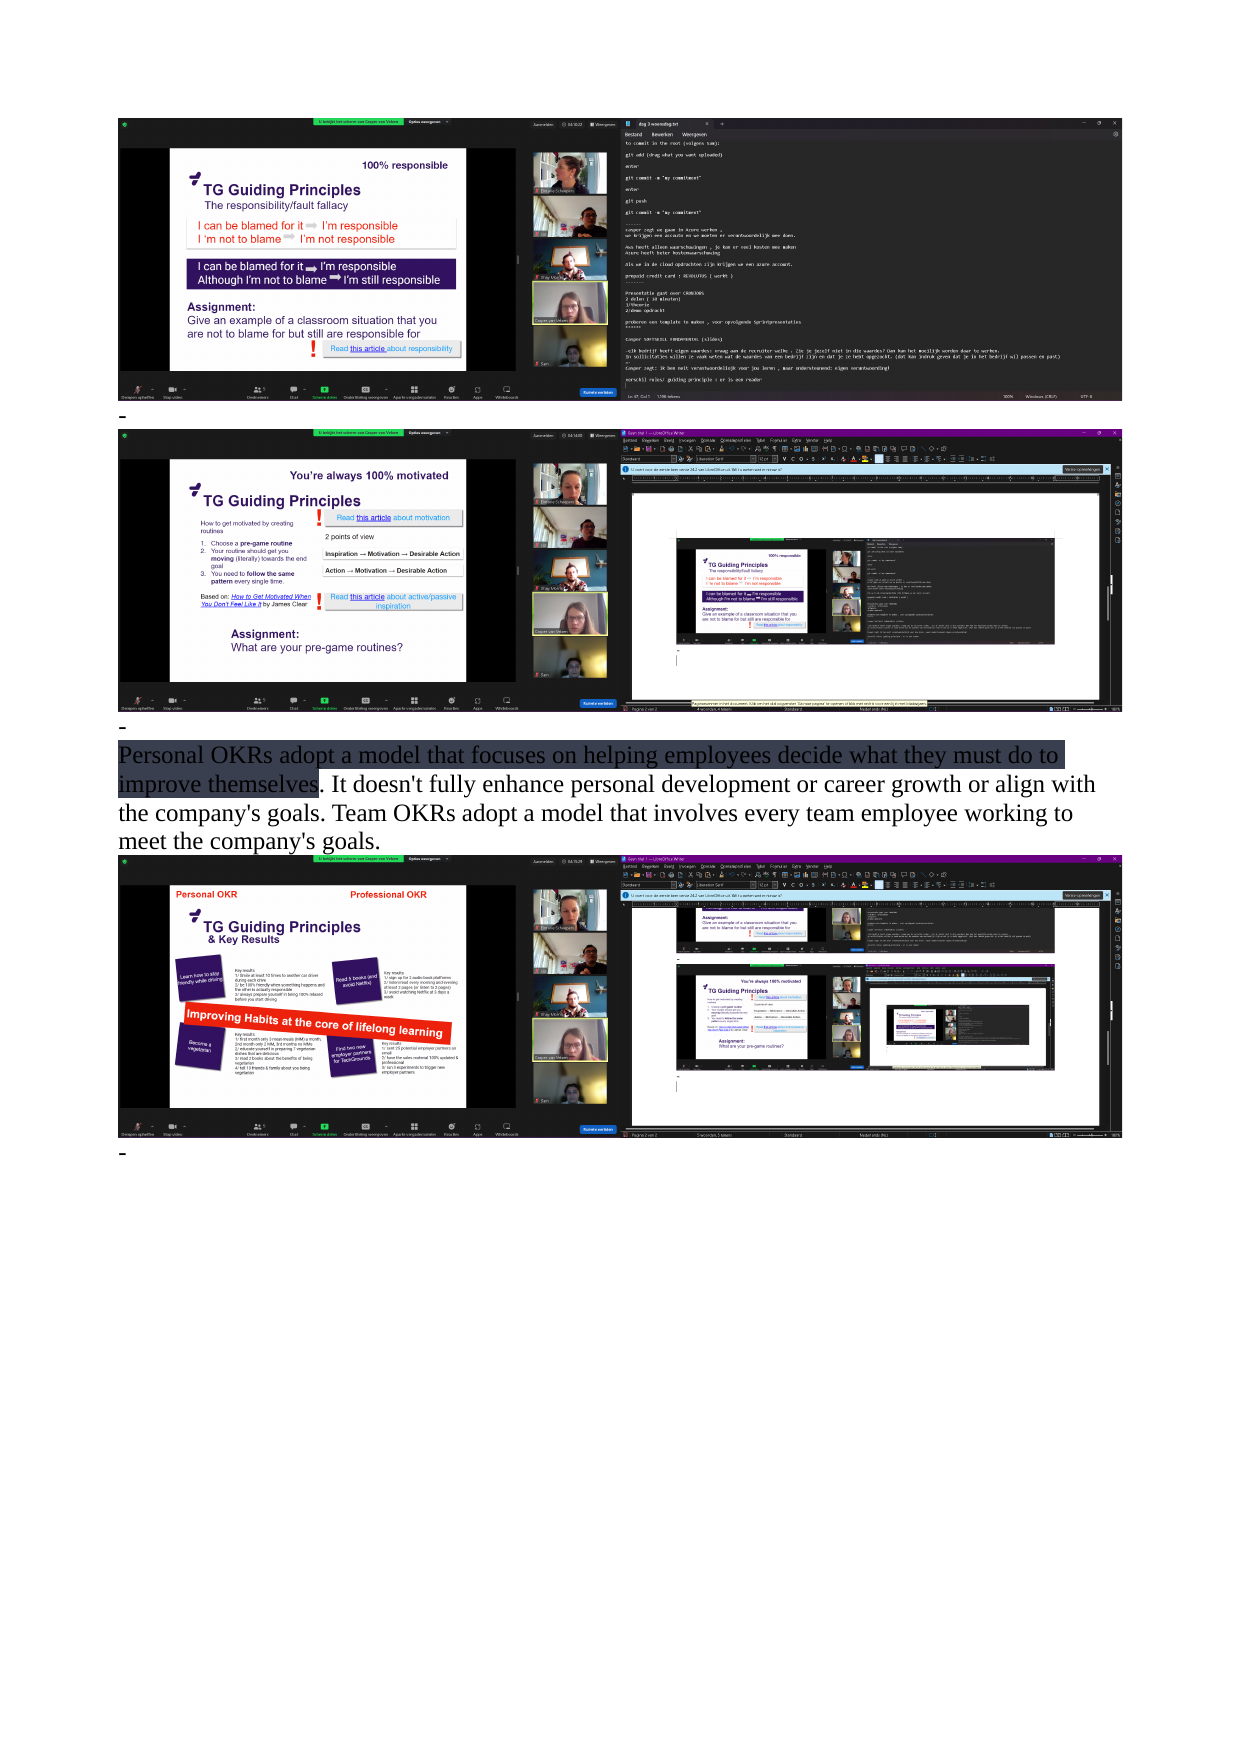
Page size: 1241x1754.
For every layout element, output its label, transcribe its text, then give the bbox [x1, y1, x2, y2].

text Personal OKRs adopt a model that focuses on helping employees decide what they must do to improve themselves. It doesn't fully enhance personal development or career growth or align with the company's goals. Team OKRs adopt a model that involves every team employee working to meet the company's goals. [118, 740, 1122, 855]
picture [118, 855, 1123, 1138]
text - [118, 401, 1122, 429]
text - [118, 1138, 1122, 1166]
picture [118, 429, 1123, 712]
text - [118, 712, 1122, 740]
picture [118, 118, 1123, 401]
